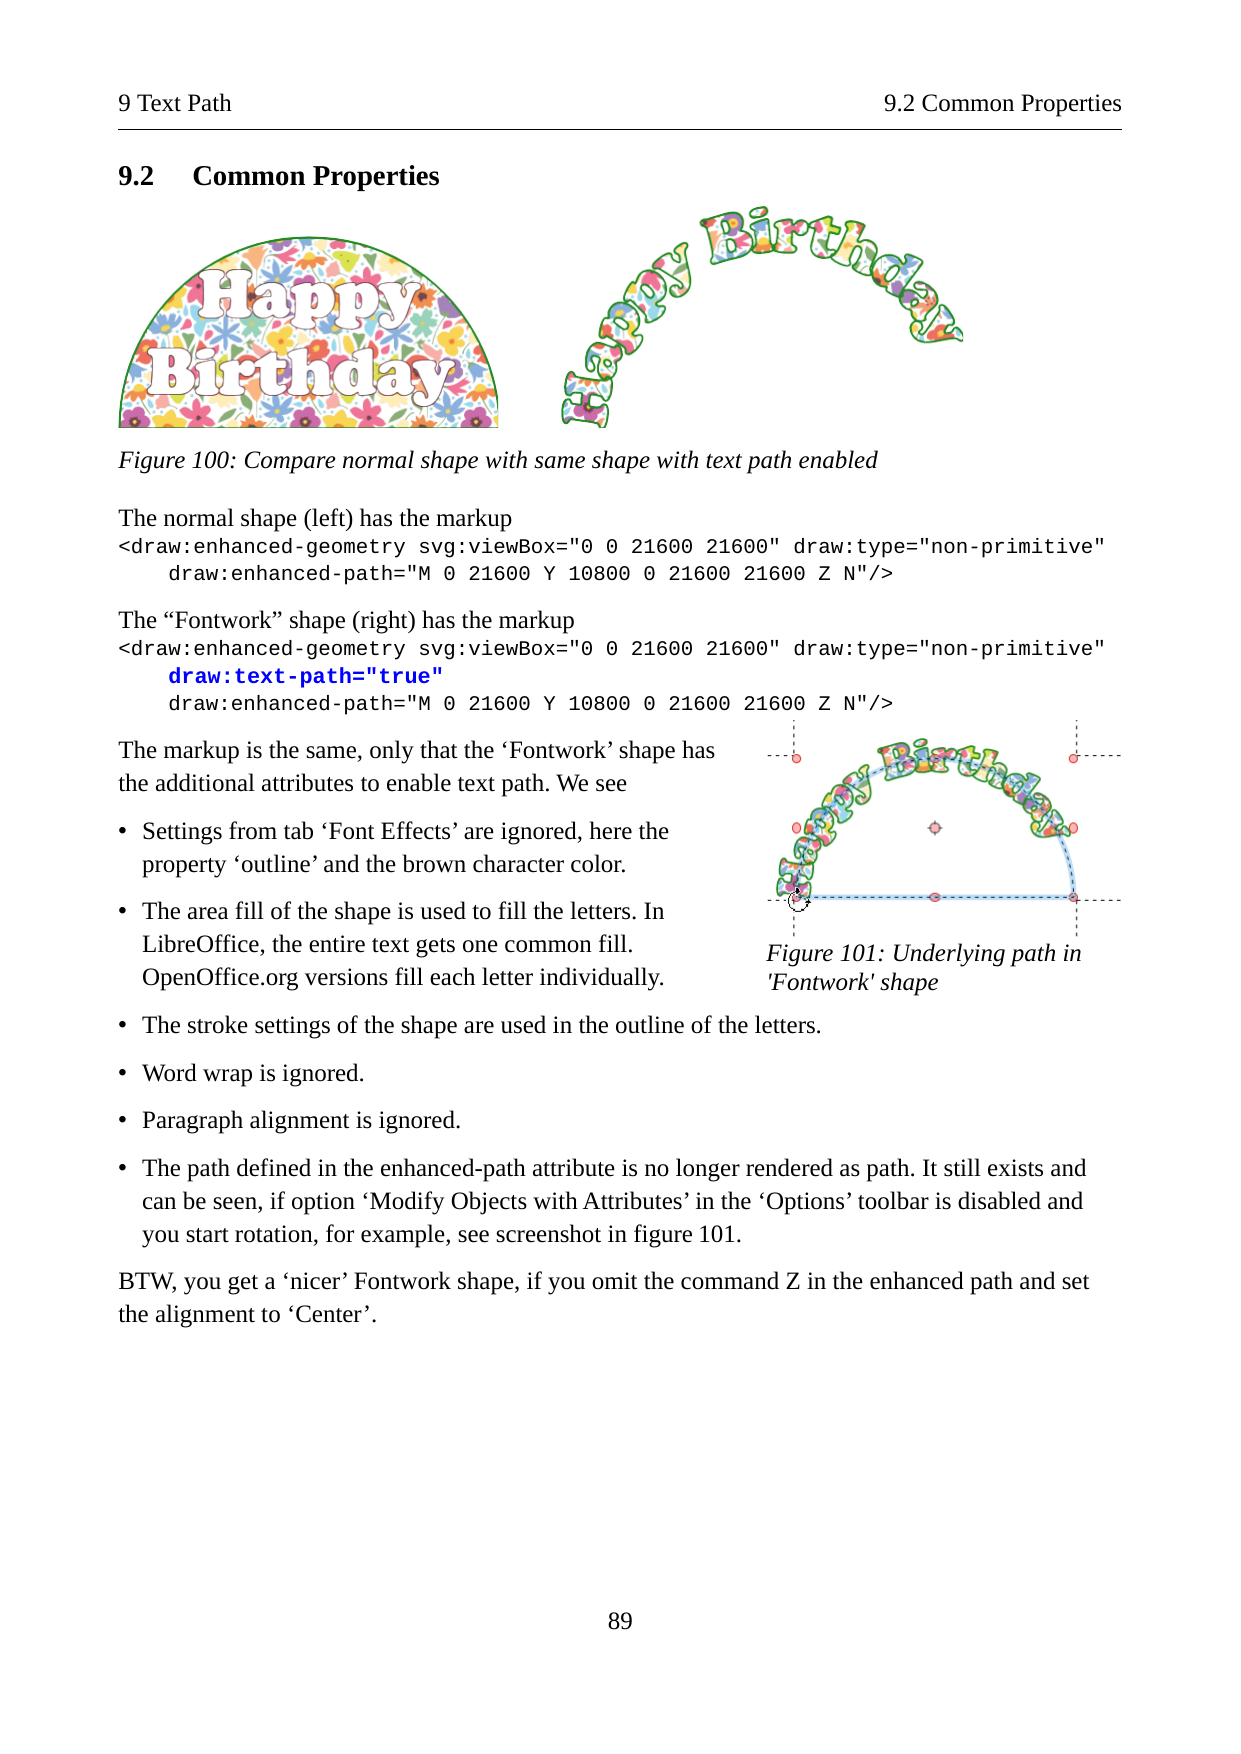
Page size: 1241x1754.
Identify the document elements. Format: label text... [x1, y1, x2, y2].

text BTW, you get a ‘nicer’ Fontwork shape, if you omit the command Z in the enhanced path and set the alignment to ‘Center’. [118, 1266, 1122, 1328]
text <draw:enhanced-geometry svg:viewBox="0 0 21600 21600" draw:type="non-primitive" [118, 638, 1122, 661]
list The area fill of the shape is used to fill the letters. In LibreOffice, the entire text gets one common fill. OpenOffice.org versions fill each letter individually. [118, 896, 766, 991]
text The normal shape (left) has the markup [118, 503, 1122, 531]
picture [561, 206, 964, 428]
text draw:enhanced-path="M 0 21600 Y 10800 0 21600 21600 Z N"/> [118, 563, 1122, 587]
list The path defined in the enhanced-path attribute is no longer rendered as path. It still exists and can be seen, if option ‘Modify Objects with Attributes’ in the ‘Options’ toolbar is disabled and you start rotation, for example, see screenshot in figure 101. [118, 1153, 1122, 1248]
subtitle Common Properties [118, 159, 1122, 192]
text The “Fontwork” shape (right) has the markup [118, 605, 1122, 633]
text draw:text-path="true" [118, 665, 1122, 690]
picture [118, 236, 499, 428]
list Paragraph alignment is ignored. [118, 1105, 1122, 1134]
list Settings from tab ‘Font Effects’ are ignored, here the property ‘outline’ and the brown character color. [118, 816, 766, 877]
text draw:enhanced-path="M 0 21600 Y 10800 0 21600 21600 Z N"/> [118, 693, 1122, 717]
text <draw:enhanced-geometry svg:viewBox="0 0 21600 21600" draw:type="non-primitive" [118, 536, 1122, 559]
picture [766, 720, 1123, 939]
text Figure 100: Compare normal shape with same shape with text path enabled [118, 446, 1046, 474]
list Word wrap is ignored. [118, 1058, 1122, 1086]
list The stroke settings of the shape are used in the outline of the letters. [118, 1010, 1122, 1039]
text Figure 101: Underlying path in 'Fontwork' shape [766, 939, 1122, 996]
text The markup is the same, only that the ‘Fontwork’ shape has the additional attributes to enable text path. We see [118, 735, 766, 797]
